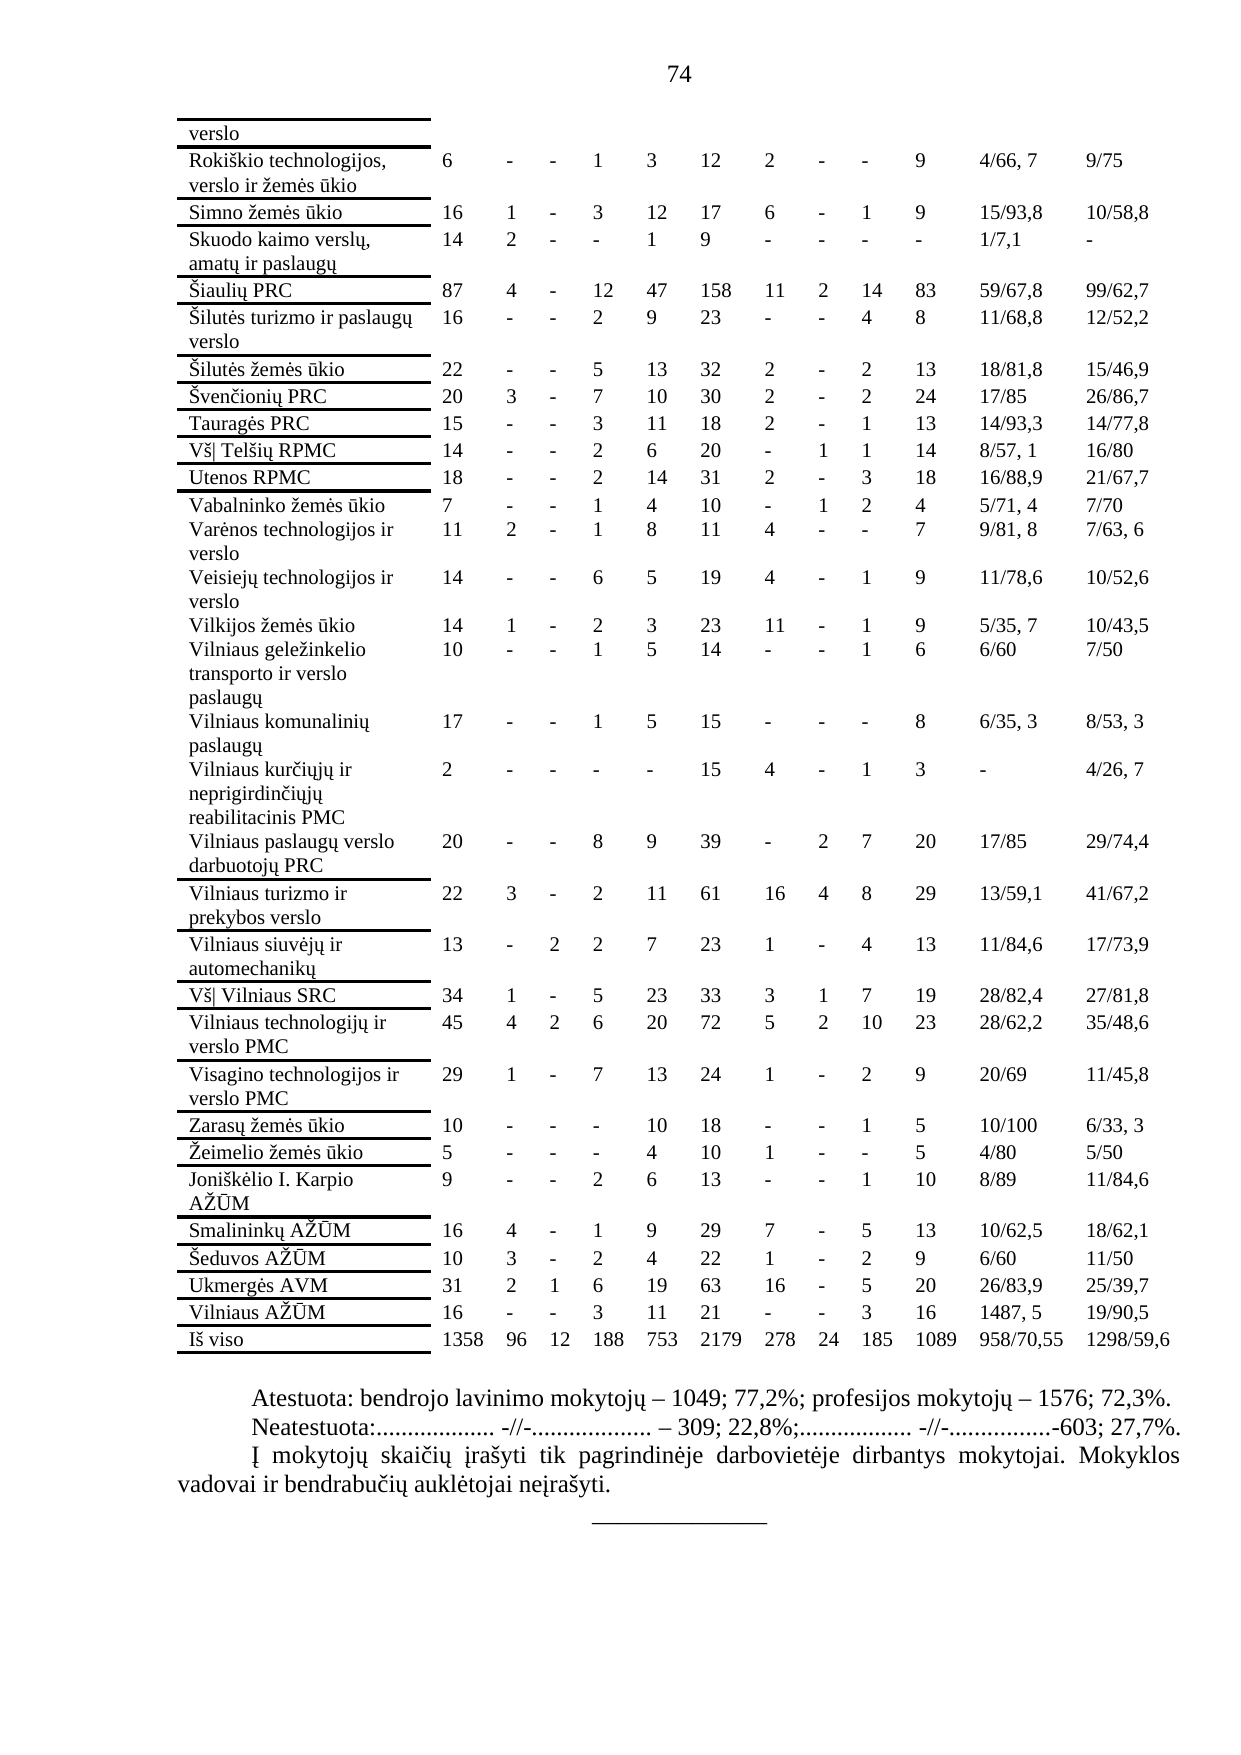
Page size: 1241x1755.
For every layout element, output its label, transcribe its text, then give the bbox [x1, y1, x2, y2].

table_cell - [495, 1297, 538, 1324]
table_cell 3 [581, 197, 635, 224]
table_cell - [807, 613, 850, 637]
table_cell 7/63, 6 [1075, 517, 1181, 565]
table_cell 3 [495, 878, 538, 929]
table_cell Šeduvos AŽŪM [177, 1246, 431, 1270]
table_cell 3 [581, 1297, 635, 1324]
table_cell - [538, 1297, 581, 1324]
table_cell - [538, 829, 581, 877]
table_cell 8/57, 1 [968, 435, 1074, 462]
table_cell 2 [753, 408, 807, 435]
table_cell Vilniaus kurčiųjų ir neprigirdinčiųjų reabilitacinis PMC [177, 757, 431, 829]
table_cell Utenos RPMC [177, 465, 431, 489]
table_cell 24 [689, 1059, 753, 1110]
table_cell - [753, 489, 807, 517]
table_cell 2 [538, 929, 581, 980]
table_cell - [495, 145, 538, 197]
table_cell 35/48,6 [1075, 1007, 1181, 1058]
table_cell 14/77,8 [1075, 408, 1181, 435]
table_cell 5 [904, 1137, 968, 1164]
table_cell - [538, 408, 581, 435]
table_cell - [538, 565, 581, 613]
table_cell 24 [807, 1324, 850, 1351]
table_cell Vilniaus AŽŪM [177, 1300, 431, 1324]
table_cell 15 [689, 709, 753, 757]
text ______________ [177, 1498, 1181, 1527]
table_cell 13 [635, 354, 689, 381]
table_cell 15 [431, 408, 495, 435]
table_cell - [538, 224, 581, 275]
table_cell 188 [581, 1324, 635, 1351]
table_cell 72 [689, 1007, 753, 1058]
table_cell 4 [635, 1243, 689, 1270]
table_cell 9/81, 8 [968, 517, 1074, 565]
table_cell 9 [904, 197, 968, 224]
table_cell 5 [431, 1137, 495, 1164]
table_cell - [495, 118, 538, 145]
table_cell 1 [850, 613, 904, 637]
table_cell 2 [850, 1243, 904, 1270]
table_cell 1 [850, 197, 904, 224]
table_cell 12 [581, 275, 635, 302]
table_cell - [807, 517, 850, 565]
table_cell 9 [904, 1243, 968, 1270]
table_cell 4 [495, 275, 538, 302]
table_cell 14 [431, 565, 495, 613]
table_cell - [581, 757, 635, 829]
table_cell - [495, 408, 538, 435]
table_cell 14 [431, 224, 495, 275]
table_cell 4/80 [968, 1137, 1074, 1164]
table_cell Vilniaus turizmo ir prekybos verslo [177, 881, 431, 929]
table_cell 14 [635, 462, 689, 489]
table_cell 1298/59,6 [1075, 1324, 1181, 1351]
table_cell 8/89 [968, 1164, 1074, 1215]
table_cell - [538, 275, 581, 302]
table_cell - [904, 224, 968, 275]
table_cell 5 [850, 1270, 904, 1297]
table_cell 1 [850, 757, 904, 829]
table_cell 8 [904, 709, 968, 757]
table_cell 5 [581, 980, 635, 1007]
table_cell 16 [431, 1215, 495, 1242]
table_cell 19 [904, 980, 968, 1007]
table_cell 2 [581, 1243, 635, 1270]
table_cell 7/70 [1075, 489, 1181, 517]
table_cell 1 [807, 435, 850, 462]
table_cell 18 [689, 1110, 753, 1137]
table_cell 96 [495, 1324, 538, 1351]
table_cell 5 [904, 1110, 968, 1137]
table_cell 2 [581, 878, 635, 929]
table_cell 8 [904, 302, 968, 353]
table_cell 13/59,1 [968, 878, 1074, 929]
table_cell 1 [581, 1215, 635, 1242]
table_cell 5 [581, 354, 635, 381]
table_cell 7 [581, 1059, 635, 1110]
table_cell 13 [904, 408, 968, 435]
table_cell 1 [753, 1059, 807, 1110]
table_cell 2 [753, 381, 807, 408]
table_cell Vš| Telšių RPMC [177, 438, 431, 462]
table_cell 10/52,6 [1075, 565, 1181, 613]
table_cell 18/62,1 [1075, 1215, 1181, 1242]
table_cell Šiaulių PRC [177, 278, 431, 302]
table_cell 6 [635, 435, 689, 462]
table_cell - [495, 489, 538, 517]
table_cell - [850, 118, 904, 145]
table_cell - [538, 517, 581, 565]
table_cell [635, 118, 689, 145]
table_cell 3 [850, 1297, 904, 1324]
table_cell 1 [753, 929, 807, 980]
table_cell 11 [753, 275, 807, 302]
table_cell - [538, 354, 581, 381]
table_cell 2 [581, 929, 635, 980]
table_cell 2179 [689, 1324, 753, 1351]
table_cell 2 [581, 1164, 635, 1215]
table_cell 5/35, 7 [968, 613, 1074, 637]
table_cell 14 [431, 435, 495, 462]
table_cell Šilutės žemės ūkio [177, 357, 431, 381]
table_cell 16 [753, 878, 807, 929]
table_cell 6 [753, 197, 807, 224]
table_cell Joniškėlio I. Karpio AŽŪM [177, 1167, 431, 1215]
table_cell 4 [753, 757, 807, 829]
table_cell 1 [581, 709, 635, 757]
table_cell 22 [431, 878, 495, 929]
table_cell - [495, 462, 538, 489]
table_cell 4 [850, 929, 904, 980]
table_cell 7 [581, 381, 635, 408]
table_cell 13 [904, 1215, 968, 1242]
table_cell 3 [904, 757, 968, 829]
table_cell - [753, 1297, 807, 1324]
table_cell 1 [850, 435, 904, 462]
table_cell 2 [850, 354, 904, 381]
table_cell 19 [689, 565, 753, 613]
table_cell 1 [807, 980, 850, 1007]
table_cell 4/26, 7 [1075, 757, 1181, 829]
table_cell 6 [431, 145, 495, 197]
table_cell 20 [904, 1270, 968, 1297]
table_cell 16 [904, 1297, 968, 1324]
table_cell - [807, 1164, 850, 1215]
table_cell 2 [495, 224, 538, 275]
table_cell 1 [850, 637, 904, 709]
table_cell 3 [635, 145, 689, 197]
table_cell 27/81,8 [1075, 980, 1181, 1007]
table_cell 12 [689, 145, 753, 197]
table_cell - [538, 462, 581, 489]
table_cell Vabalninko žemės ūkio [177, 493, 431, 517]
table_cell 9 [904, 565, 968, 613]
table_cell 14 [431, 613, 495, 637]
table_cell 11 [689, 517, 753, 565]
table_cell 15/46,9 [1075, 354, 1181, 381]
table_cell 3 [495, 1243, 538, 1270]
table_cell 11 [635, 878, 689, 929]
table_cell Visagino technologijos ir verslo PMC [177, 1062, 431, 1110]
table_cell 10/62,5 [968, 1215, 1074, 1242]
table_cell - [753, 118, 807, 145]
table_cell 12/52,2 [1075, 302, 1181, 353]
table_cell 9 [635, 302, 689, 353]
table_cell 6/33, 3 [1075, 1110, 1181, 1137]
table_cell 14/93,3 [968, 408, 1074, 435]
table_cell 8 [850, 878, 904, 929]
table_cell 2 [581, 302, 635, 353]
table_cell 26/86,7 [1075, 381, 1181, 408]
table_cell 10 [635, 1110, 689, 1137]
table_cell - [538, 637, 581, 709]
table_cell 18 [689, 408, 753, 435]
table_cell - [850, 709, 904, 757]
table_cell 1 [581, 145, 635, 197]
table_cell 23 [689, 613, 753, 637]
table_cell Iš viso [177, 1327, 431, 1351]
table_cell 9/75 [1075, 145, 1181, 197]
table_cell 7/50 [1075, 637, 1181, 709]
table_cell [431, 118, 495, 145]
table_cell 6 [581, 1270, 635, 1297]
table_cell - [538, 118, 581, 145]
table_cell 11/68,8 [968, 302, 1074, 353]
table_cell 6 [581, 565, 635, 613]
table_cell 11 [635, 408, 689, 435]
table_cell 21 [689, 1297, 753, 1324]
table_cell - [807, 1110, 850, 1137]
table_cell 20 [689, 435, 753, 462]
table_cell Veisiejų technologijos ir verslo [177, 565, 431, 613]
table_cell - [753, 637, 807, 709]
table_cell 13 [689, 1164, 753, 1215]
table_cell Ukmergės AVM [177, 1273, 431, 1297]
table_cell - [495, 435, 538, 462]
table_cell - [807, 197, 850, 224]
table_cell 16 [431, 197, 495, 224]
table_cell 2 [807, 1007, 850, 1058]
table_cell - [538, 1164, 581, 1215]
table_cell - [850, 145, 904, 197]
table_cell 16/88,9 [968, 462, 1074, 489]
table_cell Varėnos technologijos ir verslo [177, 517, 431, 565]
table_cell - [807, 145, 850, 197]
table_cell 24 [904, 381, 968, 408]
table_cell 10 [431, 1243, 495, 1270]
table_cell 83 [904, 275, 968, 302]
table_cell 11 [635, 1297, 689, 1324]
table_cell - [538, 489, 581, 517]
table_cell 1 [850, 1164, 904, 1215]
table_cell 6/60 [968, 1243, 1074, 1270]
table_cell 29 [904, 878, 968, 929]
table_cell 17 [689, 197, 753, 224]
table_cell - [495, 1164, 538, 1215]
table_cell 2 [807, 275, 850, 302]
table_cell 11/84,6 [1075, 1164, 1181, 1215]
table_cell - [635, 757, 689, 829]
table_cell 11/78,6 [968, 565, 1074, 613]
table_cell - [807, 709, 850, 757]
table_cell 3 [753, 980, 807, 1007]
table_cell 9 [431, 1164, 495, 1215]
table_cell 20 [431, 381, 495, 408]
table_cell - [538, 197, 581, 224]
table_cell 8 [581, 829, 635, 877]
table_cell 2 [850, 1059, 904, 1110]
table_cell - [807, 1297, 850, 1324]
table_cell Vš| Vilniaus SRC [177, 983, 431, 1007]
table_cell 11 [431, 517, 495, 565]
table_cell 4 [495, 1215, 538, 1242]
table_cell - [538, 1059, 581, 1110]
table_cell 4 [807, 878, 850, 929]
table_cell [689, 118, 753, 145]
table_cell - [807, 118, 850, 145]
table_cell 28/62,2 [968, 1007, 1074, 1058]
table_cell Zarasų žemės ūkio [177, 1113, 431, 1137]
table_cell - [538, 613, 581, 637]
table_cell 10 [689, 1137, 753, 1164]
table_cell - [538, 1110, 581, 1137]
table_cell 16 [431, 1297, 495, 1324]
table_cell - [538, 435, 581, 462]
table_cell 1 [495, 613, 538, 637]
table_cell - [753, 224, 807, 275]
table_cell - [753, 829, 807, 877]
table_cell 6 [904, 637, 968, 709]
table_cell 8 [635, 517, 689, 565]
table_cell 33 [689, 980, 753, 1007]
table_cell 9 [904, 1059, 968, 1110]
table_cell - [538, 757, 581, 829]
table_cell 14 [904, 435, 968, 462]
table_cell 2 [581, 613, 635, 637]
table_cell 753 [635, 1324, 689, 1351]
table_cell 13 [904, 354, 968, 381]
table_cell 18 [431, 462, 495, 489]
table_cell - [581, 1110, 635, 1137]
table_cell 10 [431, 637, 495, 709]
table_cell Rokiškio technologijos, verslo ir žemės ūkio [177, 149, 431, 197]
table_cell Vilniaus komunalinių paslaugų [177, 709, 431, 757]
table_cell 5 [635, 637, 689, 709]
table_cell - [807, 408, 850, 435]
table_cell 1 [850, 1110, 904, 1137]
table_cell 4 [753, 517, 807, 565]
table_cell 2 [581, 435, 635, 462]
table_cell - [1075, 224, 1181, 275]
table_cell [904, 118, 968, 145]
table_cell - [807, 565, 850, 613]
table_cell 26/83,9 [968, 1270, 1074, 1297]
table_cell 2 [581, 462, 635, 489]
table_cell - [807, 1137, 850, 1164]
table_cell 4 [753, 565, 807, 613]
table_cell 2 [850, 489, 904, 517]
table_cell 13 [431, 929, 495, 980]
table_cell 185 [850, 1324, 904, 1351]
table_cell - [538, 1243, 581, 1270]
table_cell 5 [850, 1215, 904, 1242]
table_cell verslo [177, 121, 431, 145]
table_cell - [753, 1164, 807, 1215]
table_cell 45 [431, 1007, 495, 1058]
table_cell 1 [538, 1270, 581, 1297]
table_cell - [495, 709, 538, 757]
text Neatestuota: -//- – 309; 22,8%; -//- -603; 27,7%. [177, 1412, 1181, 1441]
table_cell 9 [904, 145, 968, 197]
table_cell 1 [495, 980, 538, 1007]
table_cell 23 [689, 929, 753, 980]
table_cell - [495, 829, 538, 877]
table_cell 18 [904, 462, 968, 489]
table_cell 1 [753, 1137, 807, 1164]
table_cell - [538, 302, 581, 353]
table_cell 18/81,8 [968, 354, 1074, 381]
table_cell 17 [431, 709, 495, 757]
table_cell 17/73,9 [1075, 929, 1181, 980]
table_cell - [495, 302, 538, 353]
table_cell Smalininkų AŽŪM [177, 1219, 431, 1242]
table_cell - [581, 118, 635, 145]
table_cell 10/100 [968, 1110, 1074, 1137]
table_cell 10 [431, 1110, 495, 1137]
table_cell 23 [689, 302, 753, 353]
table_cell 47 [635, 275, 689, 302]
table_cell 41/67,2 [1075, 878, 1181, 929]
table_cell 9 [689, 224, 753, 275]
table_cell 2 [753, 145, 807, 197]
table_cell - [807, 354, 850, 381]
table_cell 7 [850, 980, 904, 1007]
table_cell 4 [635, 1137, 689, 1164]
table_cell 5 [753, 1007, 807, 1058]
table_cell 1089 [904, 1324, 968, 1351]
table_cell 6/60 [968, 637, 1074, 709]
table_cell 28/82,4 [968, 980, 1074, 1007]
table_cell - [538, 145, 581, 197]
table_cell Vilniaus siuvėjų ir automechanikų [177, 932, 431, 980]
table_cell - [495, 565, 538, 613]
text Į mokytojų skaičių įrašyti tik pagrindinėje darbovietėje dirbantys mokytojai. Mokyklos vadovai ir bendrabučių auklėtojai neįrašyti. [177, 1441, 1181, 1498]
table_cell - [753, 435, 807, 462]
table_cell - [753, 709, 807, 757]
table_cell 5 [635, 709, 689, 757]
table_cell 23 [635, 980, 689, 1007]
table_cell Vilniaus technologijų ir verslo PMC [177, 1010, 431, 1058]
table_cell - [807, 1215, 850, 1242]
table_cell 10 [635, 381, 689, 408]
table_cell 1 [753, 1243, 807, 1270]
table_cell 1 [581, 517, 635, 565]
table_cell 4 [904, 489, 968, 517]
table_cell 2 [850, 381, 904, 408]
table_cell 30 [689, 381, 753, 408]
table_cell - [850, 1137, 904, 1164]
table_cell 7 [431, 489, 495, 517]
table_cell 20 [635, 1007, 689, 1058]
table_cell - [807, 637, 850, 709]
table_cell 278 [753, 1324, 807, 1351]
table_cell - [495, 1110, 538, 1137]
table_cell 99/62,7 [1075, 275, 1181, 302]
table_cell 1 [495, 1059, 538, 1110]
table_cell - [807, 224, 850, 275]
table_cell 16 [753, 1270, 807, 1297]
table_cell 13 [904, 929, 968, 980]
table_cell 17/85 [968, 381, 1074, 408]
table_cell 9 [635, 829, 689, 877]
table_cell 1 [581, 637, 635, 709]
table_cell 11/45,8 [1075, 1059, 1181, 1110]
table_cell 6 [635, 1164, 689, 1215]
table_cell 1 [581, 489, 635, 517]
table_cell - [581, 224, 635, 275]
table_cell 7 [850, 829, 904, 877]
table_cell 3 [581, 408, 635, 435]
table_cell Žeimelio žemės ūkio [177, 1140, 431, 1164]
table_cell 19/90,5 [1075, 1297, 1181, 1324]
table_cell - [807, 381, 850, 408]
table_cell 61 [689, 878, 753, 929]
table_cell 63 [689, 1270, 753, 1297]
table_cell - [807, 1059, 850, 1110]
table_cell - [495, 757, 538, 829]
table_cell - [807, 1243, 850, 1270]
table_cell 158 [689, 275, 753, 302]
table_cell - [495, 1137, 538, 1164]
table_cell 13 [635, 1059, 689, 1110]
table_cell - [850, 224, 904, 275]
table_cell - [753, 302, 807, 353]
table_cell 59/67,8 [968, 275, 1074, 302]
table_cell 4 [635, 489, 689, 517]
table_cell 1358 [431, 1324, 495, 1351]
table_cell Vilniaus geležinkelio transporto ir verslo paslaugų [177, 637, 431, 709]
table_cell 3 [495, 381, 538, 408]
table_cell - [538, 381, 581, 408]
table_cell 1 [807, 489, 850, 517]
table_cell 17/85 [968, 829, 1074, 877]
table_cell 3 [850, 462, 904, 489]
table_cell 3 [635, 613, 689, 637]
table_cell 22 [689, 1243, 753, 1270]
table_cell 11 [753, 613, 807, 637]
table_cell 21/67,7 [1075, 462, 1181, 489]
table_cell - [807, 302, 850, 353]
table_cell [968, 118, 1074, 145]
table_cell 1 [495, 197, 538, 224]
table_cell - [807, 462, 850, 489]
table_cell 10 [850, 1007, 904, 1058]
table_cell - [753, 1110, 807, 1137]
table_cell 4/66, 7 [968, 145, 1074, 197]
table_cell 20/69 [968, 1059, 1074, 1110]
table_cell 2 [807, 829, 850, 877]
table_cell Skuodo kaimo verslų, amatų ir paslaugų [177, 227, 431, 275]
table_cell 2 [495, 517, 538, 565]
table_cell 20 [431, 829, 495, 877]
table_cell 32 [689, 354, 753, 381]
table_cell 6 [581, 1007, 635, 1058]
table_cell - [538, 1137, 581, 1164]
table_cell - [850, 517, 904, 565]
table_cell 31 [431, 1270, 495, 1297]
table_cell 15/93,8 [968, 197, 1074, 224]
table_cell - [495, 354, 538, 381]
table_cell 958/70,55 [968, 1324, 1074, 1351]
table_cell 1 [850, 565, 904, 613]
table_cell 7 [753, 1215, 807, 1242]
table_cell 14 [850, 275, 904, 302]
table_cell 2 [538, 1007, 581, 1058]
table_cell 10 [904, 1164, 968, 1215]
table_cell 2 [495, 1270, 538, 1297]
table_cell 12 [635, 197, 689, 224]
table_cell 10/43,5 [1075, 613, 1181, 637]
table_cell Tauragės PRC [177, 411, 431, 435]
table_cell 25/39,7 [1075, 1270, 1181, 1297]
table_cell 9 [904, 613, 968, 637]
table_cell 4 [850, 302, 904, 353]
table_cell 5/71, 4 [968, 489, 1074, 517]
table_cell 1487, 5 [968, 1297, 1074, 1324]
table_cell - [968, 757, 1074, 829]
table_cell 39 [689, 829, 753, 877]
table_cell - [807, 757, 850, 829]
table_cell 87 [431, 275, 495, 302]
table_cell 16 [431, 302, 495, 353]
table_cell 29 [689, 1215, 753, 1242]
table_cell - [495, 929, 538, 980]
table_cell Vilkijos žemės ūkio [177, 613, 431, 637]
text Atestuota: bendrojo lavinimo mokytojų – 1049; 77,2%; profesijos mokytojų – 1576; 72,3%. [177, 1383, 1181, 1412]
table_cell 6/35, 3 [968, 709, 1074, 757]
table_cell - [807, 929, 850, 980]
table_cell - [581, 1137, 635, 1164]
table_cell 14 [689, 637, 753, 709]
table_cell 10 [689, 489, 753, 517]
table_cell Švenčionių PRC [177, 384, 431, 408]
table_cell 11/50 [1075, 1243, 1181, 1270]
table_cell 2 [753, 354, 807, 381]
table_cell 22 [431, 354, 495, 381]
table_cell 2 [431, 757, 495, 829]
table_cell 2 [753, 462, 807, 489]
table_cell 16/80 [1075, 435, 1181, 462]
table_cell 9 [635, 1215, 689, 1242]
table_cell 31 [689, 462, 753, 489]
table_cell 23 [904, 1007, 968, 1058]
table_cell - [538, 709, 581, 757]
table_cell Vilniaus paslaugų verslo darbuotojų PRC [177, 829, 431, 877]
table_cell 8/53, 3 [1075, 709, 1181, 757]
table_cell 29/74,4 [1075, 829, 1181, 877]
table_cell [1075, 118, 1181, 145]
table_cell 19 [635, 1270, 689, 1297]
table_cell 15 [689, 757, 753, 829]
table_cell 10/58,8 [1075, 197, 1181, 224]
table_cell 1/7,1 [968, 224, 1074, 275]
table_cell Šilutės turizmo ir paslaugų verslo [177, 305, 431, 353]
table_cell 12 [538, 1324, 581, 1351]
table_cell - [807, 1270, 850, 1297]
table_cell 34 [431, 980, 495, 1007]
table_cell 20 [904, 829, 968, 877]
table_cell 7 [635, 929, 689, 980]
table_cell 5/50 [1075, 1137, 1181, 1164]
table_cell 29 [431, 1059, 495, 1110]
table_cell - [538, 980, 581, 1007]
table_cell - [538, 878, 581, 929]
table_cell - [538, 1215, 581, 1242]
table_cell 1 [850, 408, 904, 435]
table_cell 11/84,6 [968, 929, 1074, 980]
table_cell 7 [904, 517, 968, 565]
table_cell 4 [495, 1007, 538, 1058]
table_cell - [495, 637, 538, 709]
table_cell 1 [635, 224, 689, 275]
table_cell Simno žemės ūkio [177, 200, 431, 224]
table_cell 5 [635, 565, 689, 613]
